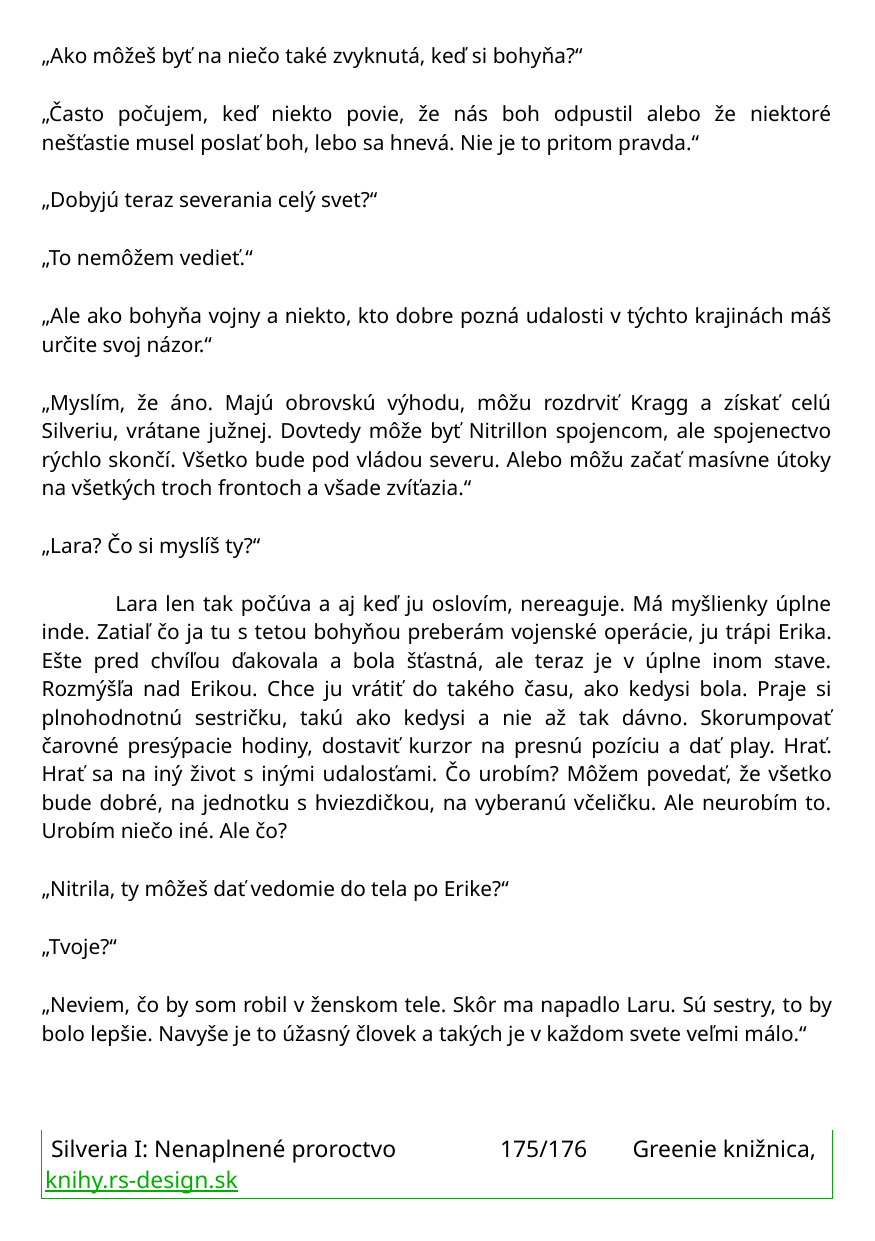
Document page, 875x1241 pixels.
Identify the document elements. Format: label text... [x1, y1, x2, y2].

text „Dobyjú teraz severania celý svet?“ [41, 186, 833, 214]
text „Neviem, čo by som robil v ženskom tele. Skôr ma napadlo Laru. Sú sestry, to by bolo lepšie. Navyše je to úžasný človek a takých je v každom svete veľmi málo.“ [41, 990, 833, 1047]
text „Lara? Čo si myslíš ty?“ [41, 531, 833, 559]
text „Nitrila, ty môžeš dať vedomie do tela po Erike?“ [41, 874, 833, 903]
text Lara len tak počúva a aj keď ju oslovím, nereaguje. Má myšlienky úplne inde. Zatiaľ čo ja tu s tetou bohyňou preberám vojenské operácie, ju trápi Erika. Ešte pred chvíľou ďakovala a bola šťastná, ale teraz je v úplne inom stave. Rozmýšľa nad Erikou. Chce ju vrátiť do takého času, ako kedysi bola. Praje si plnohodnotnú sestričku, takú ako kedysi a nie až tak dávno. Skorumpovať čarovné presýpacie hodiny, dostaviť kurzor na presnú pozíciu a dať play. Hrať. Hrať sa na iný život s inými udalosťami. Čo urobím? Môžem povedať, že všetko bude dobré, na jednotku s hviezdičkou, na vyberanú včeličku. Ale neurobím to. Urobím niečo iné. Ale čo? [41, 589, 833, 845]
text „Často počujem, keď niekto povie, že nás boh odpustil alebo že niektoré nešťastie musel poslať boh, lebo sa hnevá. Nie je to pritom pravda.“ [41, 99, 833, 156]
text „Tvoje?“ [41, 932, 833, 961]
text „Ale ako bohyňa vojny a niekto, kto dobre pozná udalosti v týchto krajinách máš určite svoj názor.“ [41, 301, 833, 358]
text „Myslím, že áno. Majú obrovskú výhodu, môžu rozdrviť Kragg a získať celú Silveriu, vrátane južnej. Dovtedy môže byť Nitrillon spojencom, ale spojenectvo rýchlo skončí. Všetko bude pod vládou severu. Alebo môžu začať masívne útoky na všetkých troch frontoch a všade zvíťazia.“ [41, 388, 833, 502]
text „To nemôžem vedieť.“ [41, 243, 833, 272]
text „Ako môžeš byť na niečo také zvyknutá, keď si bohyňa?“ [41, 41, 833, 70]
